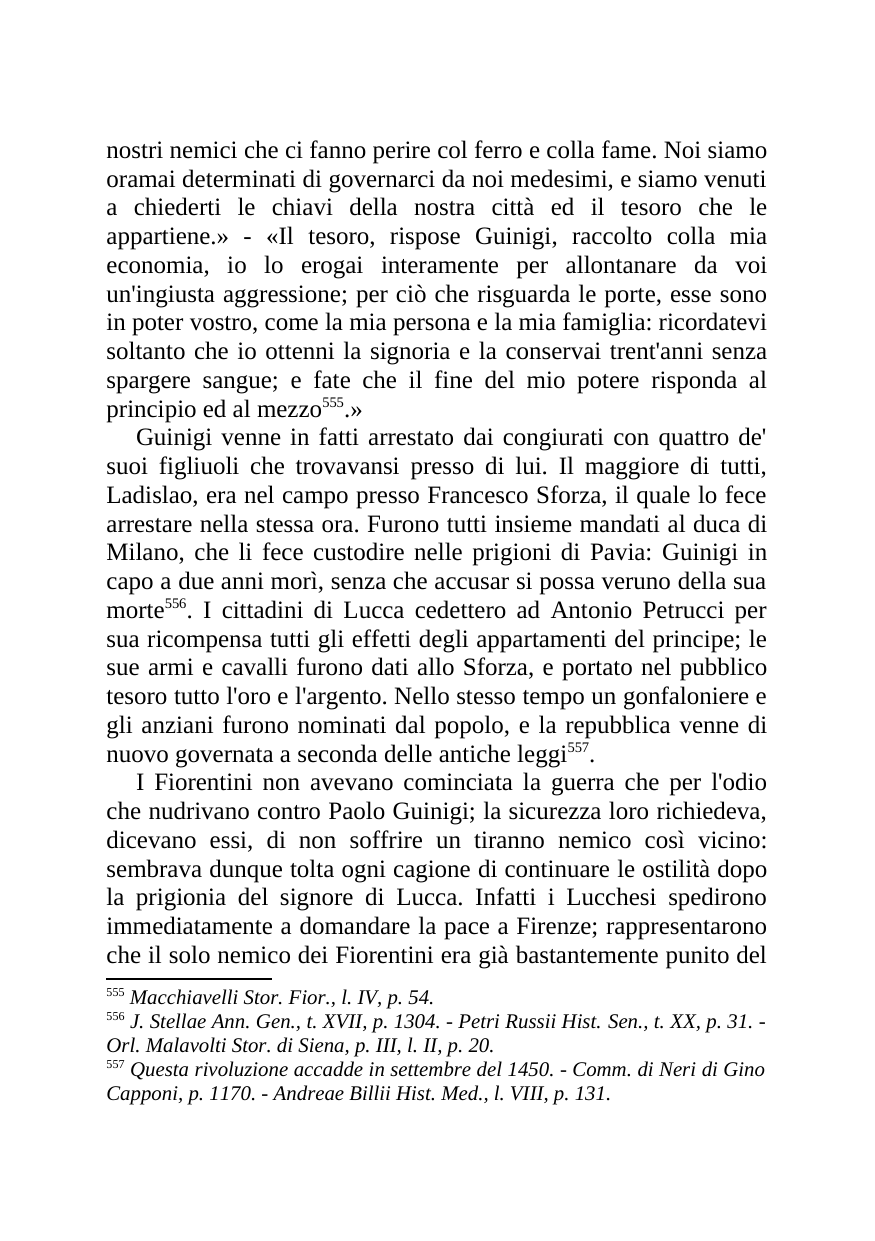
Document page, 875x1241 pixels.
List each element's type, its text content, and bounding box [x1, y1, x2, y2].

text Guinigi venne in fatti arrestato dai congiurati con quattro de' suoi figliuoli che trovavansi presso di lui. Il maggiore di tutti, Ladislao, era nel campo presso Francesco Sforza, il quale lo fece arrestare nella stessa ora. Furono tutti insieme mandati al duca di Milano, che li fece custodire nelle prigioni di Pavia: Guinigi in capo a due anni morì, senza che accusar si possa veruno della sua morte. I cittadini di Lucca cedettero ad Antonio Petrucci per sua ricompensa tutti gli effetti degli appartamenti del principe; le sue armi e cavalli furono dati allo Sforza, e portato nel pubblico tesoro tutto l'oro e l'argento. Nello stesso tempo un gonfaloniere e gli anziani furono nominati dal popolo, e la repubblica venne di nuovo governata a seconda delle antiche leggi. [106, 422, 768, 767]
text Macchiavelli Stor. Fior., l. IV, p. 54. [106, 985, 768, 1009]
text I Fiorentini non avevano cominciata la guerra che per l'odio che nudrivano contro Paolo Guinigi; la sicurezza loro richiedeva, dicevano essi, di non soffrire un tiranno nemico così vicino: sembrava dunque tolta ogni cagione di continuare le ostilità dopo la prigionia del signore di Lucca. Infatti i Lucchesi spedirono immediatamente a domandare la pace a Firenze; rappresentarono che il solo nemico dei Fiorentini era già bastantemente punito del [106, 767, 768, 969]
text Questa rivoluzione accadde in settembre del 1450. - Comm. di Neri di Gino Capponi, p. 1170. - Andreae Billii Hist. Med., l. VIII, p. 131. [106, 1057, 768, 1105]
text J. Stellae Ann. Gen., t. XVII, p. 1304. - Petri Russii Hist. Sen., t. XX, p. 31. - Orl. Malavolti Stor. di Siena, p. III, l. II, p. 20. [106, 1009, 768, 1057]
text nostri nemici che ci fanno perire col ferro e colla fame. Noi siamo oramai determinati di governarci da noi medesimi, e siamo venuti a chiederti le chiavi della nostra città ed il tesoro che le appartiene.» - «Il tesoro, rispose Guinigi, raccolto colla mia economia, io lo erogai interamente per allontanare da voi un'ingiusta aggressione; per ciò che risguarda le porte, esse sono in poter vostro, come la mia persona e la mia famiglia: ricordatevi soltanto che io ottenni la signoria e la conservai trent'anni senza spargere sangue; e fate che il fine del mio potere risponda al principio ed al mezzo.» [106, 135, 768, 422]
